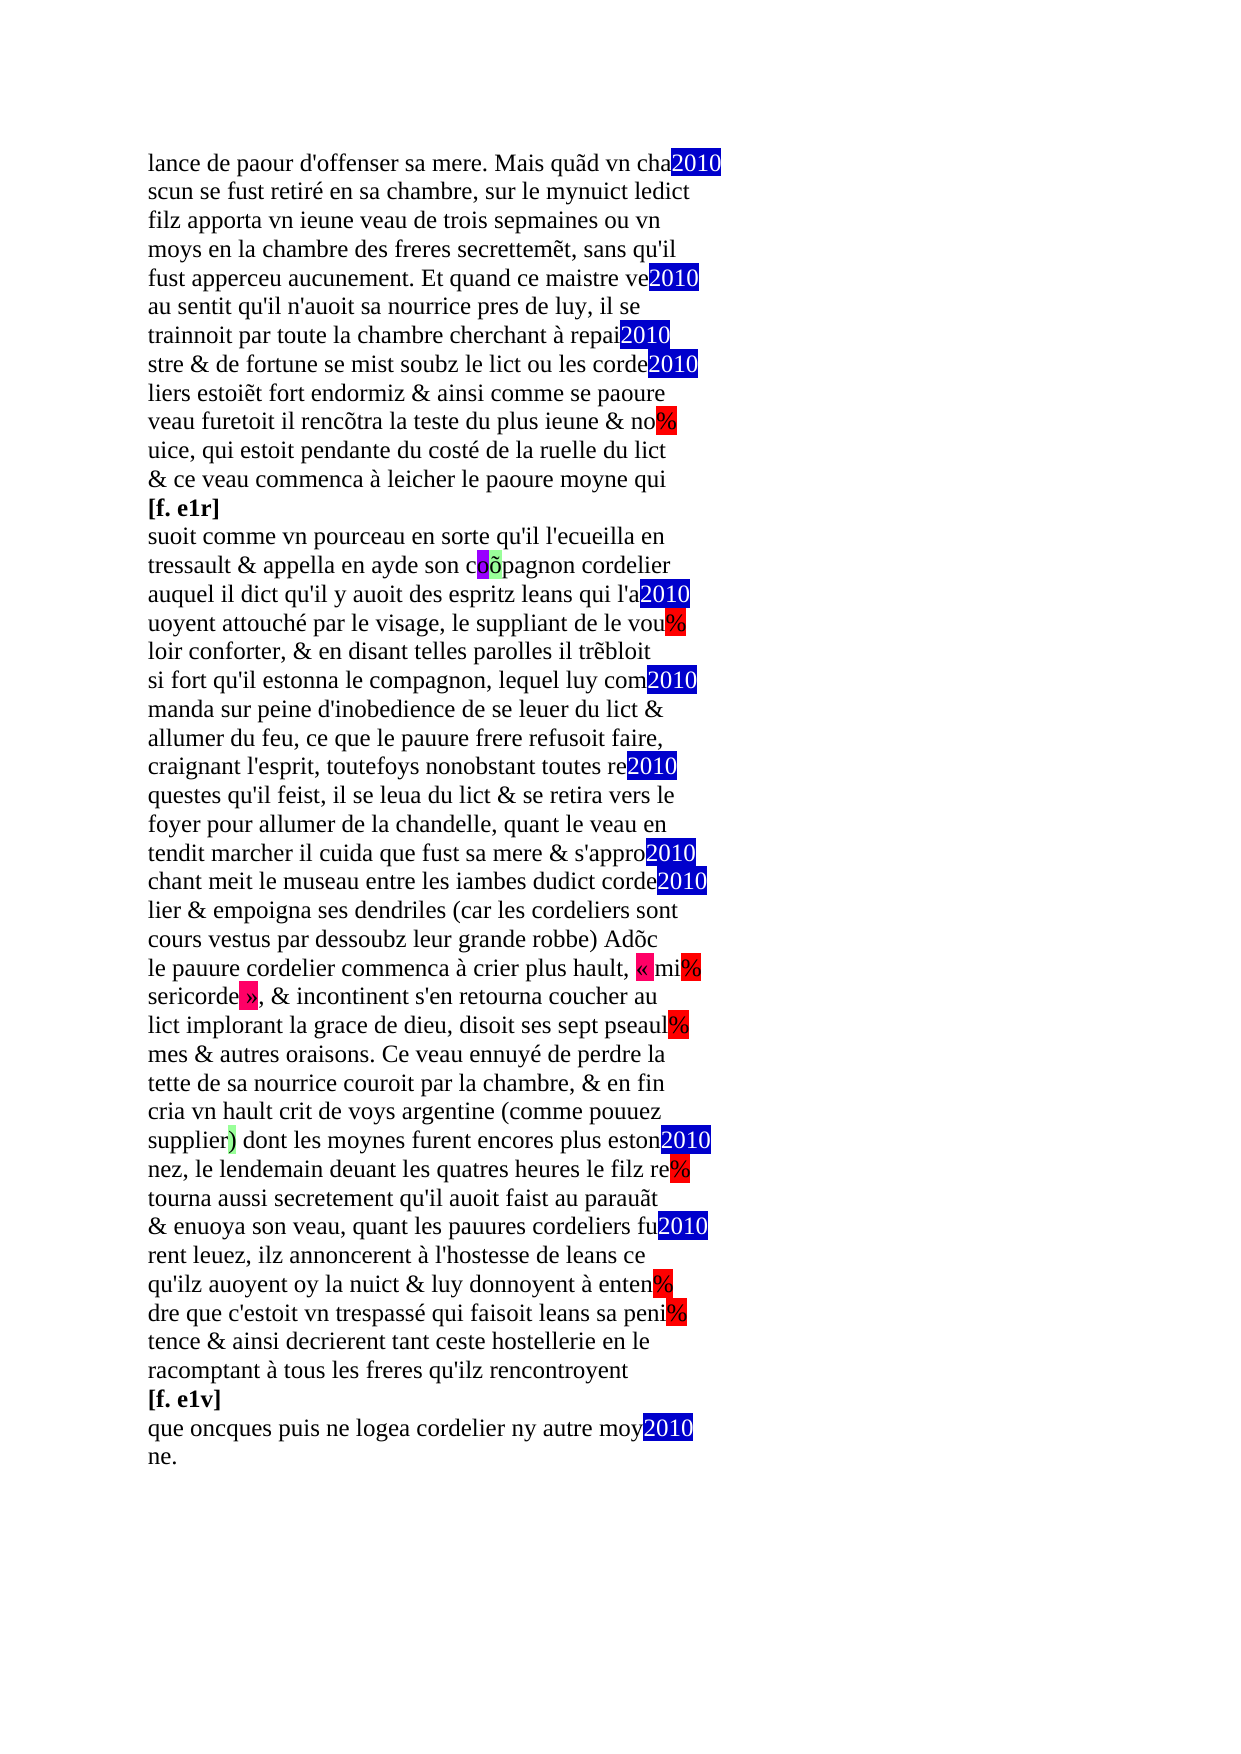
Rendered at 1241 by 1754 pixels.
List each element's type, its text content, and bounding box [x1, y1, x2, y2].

text lance de paour d'offenser sa mere. Mais quãd vn cha2010 scun se fust retiré en sa chambre, sur le mynuict ledict filz apporta vn ieune veau de trois sepmaines ou vn moys en la chambre des freres secrettemẽt, sans qu'il fust apperceu aucunement. Et quand ce maistre ve2010 au sentit qu'il n'auoit sa nourrice pres de luy, il se trainnoit par toute la chambre cherchant à repai2010 stre & de fortune se mist soubz le lict ou les corde2010 liers estoiẽt fort endormiz & ainsi comme se paoure veau furetoit il rencõtra la teste du plus ieune & no% uice, qui estoit pendante du costé de la ruelle du lict & ce veau commenca à leicher le paoure moyne qui [f. e1r] suoit comme vn pourceau en sorte qu'il l'ecueilla en tressault & appella en ayde son coõpagnon cordelier auquel il dict qu'il y auoit des espritz leans qui l'a2010 uoyent attouché par le visage, le suppliant de le vou% loir conforter, & en disant telles parolles il trẽbloit si fort qu'il estonna le compagnon, lequel luy com2010 manda sur peine d'inobedience de se leuer du lict & allumer du feu, ce que le pauure frere refusoit faire, craignant l'esprit, toutefoys nonobstant toutes re2010 questes qu'il feist, il se leua du lict & se retira vers le foyer pour allumer de la chandelle, quant le veau en tendit marcher il cuida que fust sa mere & s'appro2010 chant meit le museau entre les iambes dudict corde2010 lier & empoigna ses dendriles (car les cordeliers sont cours vestus par dessoubz leur grande robbe) Adõc le pauure cordelier commenca à crier plus hault, « mi% sericorde », & incontinent s'en retourna coucher au lict implorant la grace de dieu, disoit ses sept pseaul% mes & autres oraisons. Ce veau ennuyé de perdre la tette de sa nourrice couroit par la chambre, & en fin cria vn hault crit de voys argentine (comme pouuez supplier) dont les moynes furent encores plus eston2010 nez, le lendemain deuant les quatres heures le filz re% tourna aussi secretement qu'il auoit faist au parauãt & enuoya son veau, quant les pauures cordeliers fu2010 rent leuez, ilz annoncerent à l'hostesse de leans ce qu'ilz auoyent oy la nuict & luy donnoyent à enten% dre que c'estoit vn trespassé qui faisoit leans sa peni% tence & ainsi decrierent tant ceste hostellerie en le racomptant à tous les freres qu'ilz rencontroyent [f. e1v] que oncques puis ne logea cordelier ny autre moy2010 ne. [148, 148, 1093, 1470]
